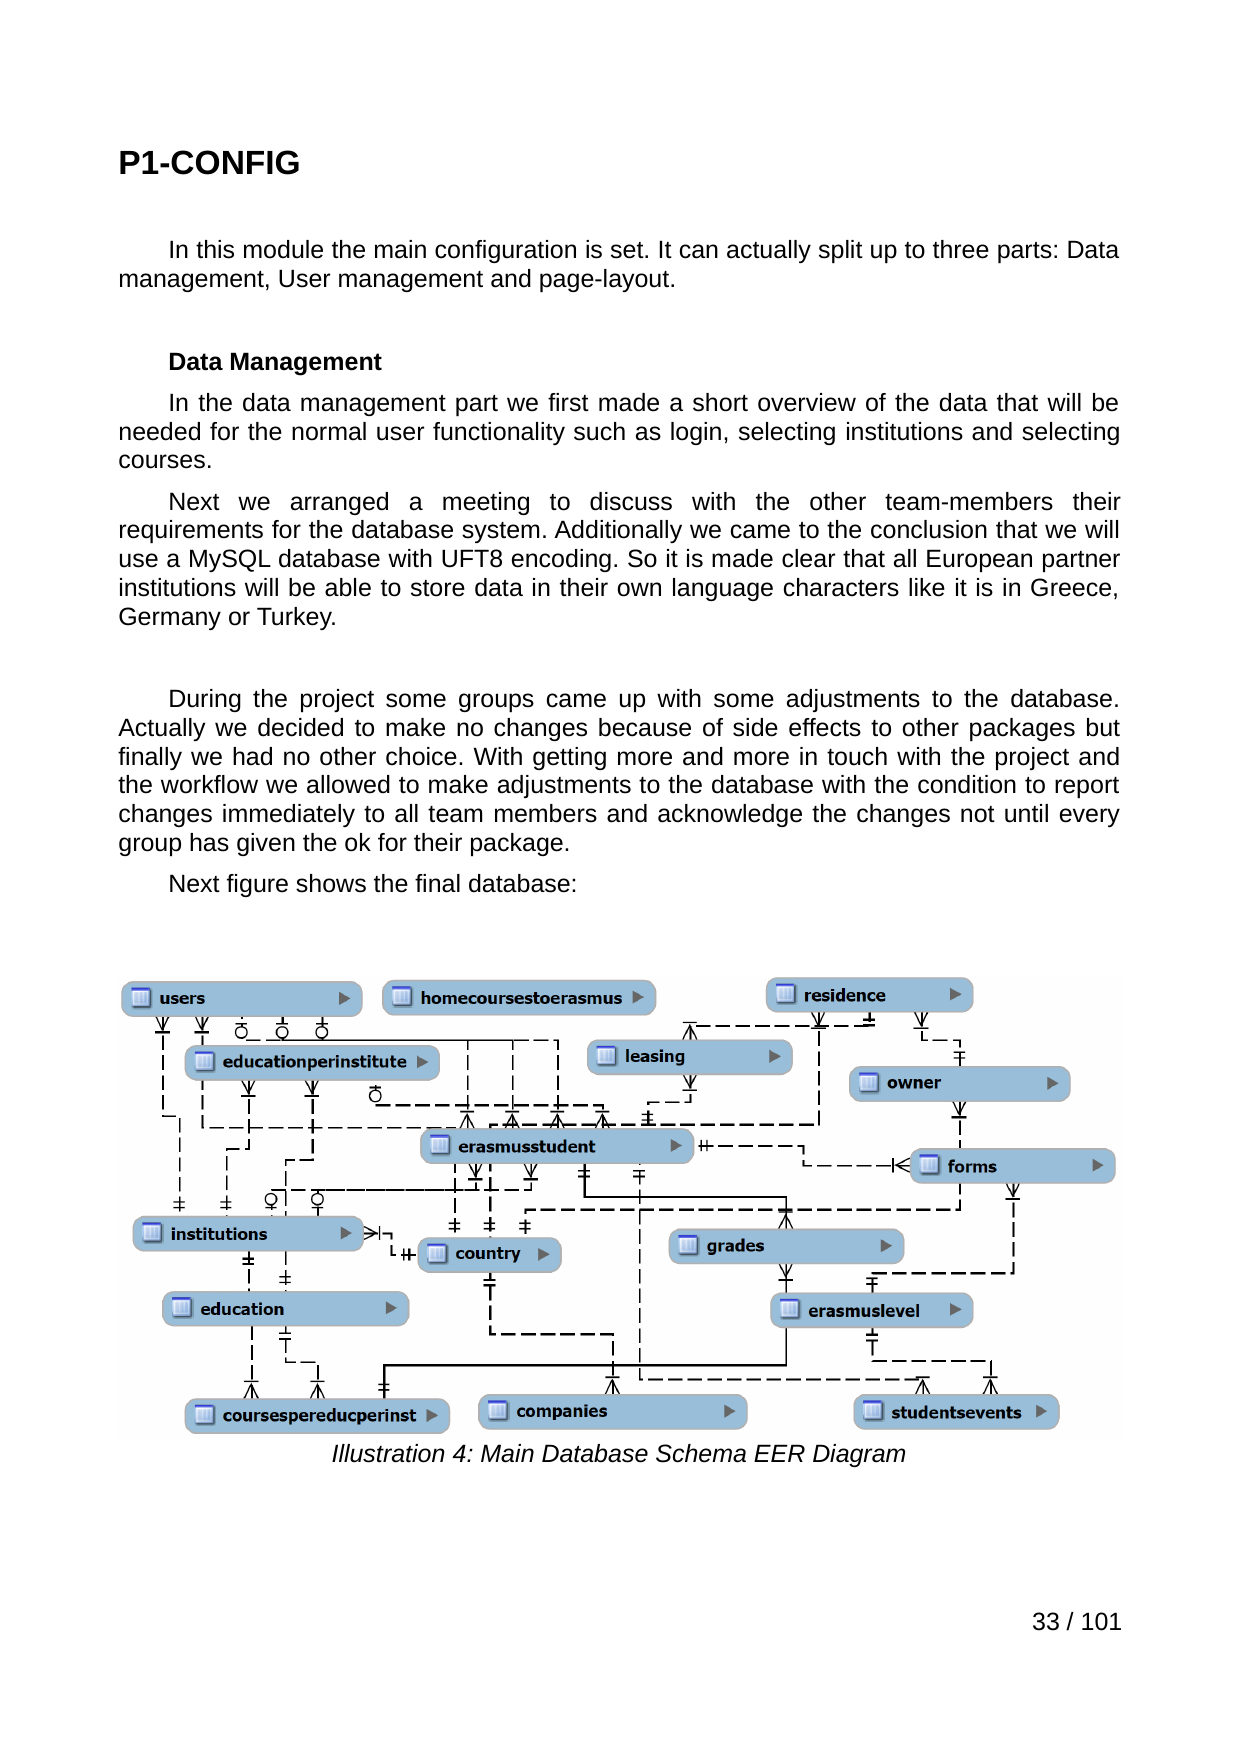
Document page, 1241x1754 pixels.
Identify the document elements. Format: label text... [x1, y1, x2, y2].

picture [118, 977, 1123, 1439]
text Next figure shows the final database: [118, 869, 1122, 898]
subtitle P1-CONFIG [118, 143, 1122, 182]
text Data Management [118, 347, 1122, 376]
text Illustration 4: Main Database Schema EER Diagram [118, 1439, 1122, 1467]
text In the data management part we first made a short overview of the data that will be needed for the normal user functionality such as login, selecting institutions and selecting courses. [118, 388, 1122, 474]
text In this module the main configuration is set. It can actually split up to three parts: Data management, User management and page-layout. [118, 236, 1122, 293]
text Next we arranged a meeting to discuss with the other team-members their requirements for the database system. Additionally we came to the conclusion that we will use a MySQL database with UFT8 encoding. So it is made clear that all European partner institutions will be able to store data in their own language characters like it is in Greece, Germany or Turkey. [118, 487, 1122, 631]
text During the project some groups came up with some adjustments to the database. Actually we decided to make no changes because of side effects to other packages but finally we had no other choice. With getting more and more in touch with the project and the workflow we allowed to make adjustments to the database with the condition to report changes immediately to all team members and acknowledge the changes not until every group has given the ok for their package. [118, 684, 1122, 857]
